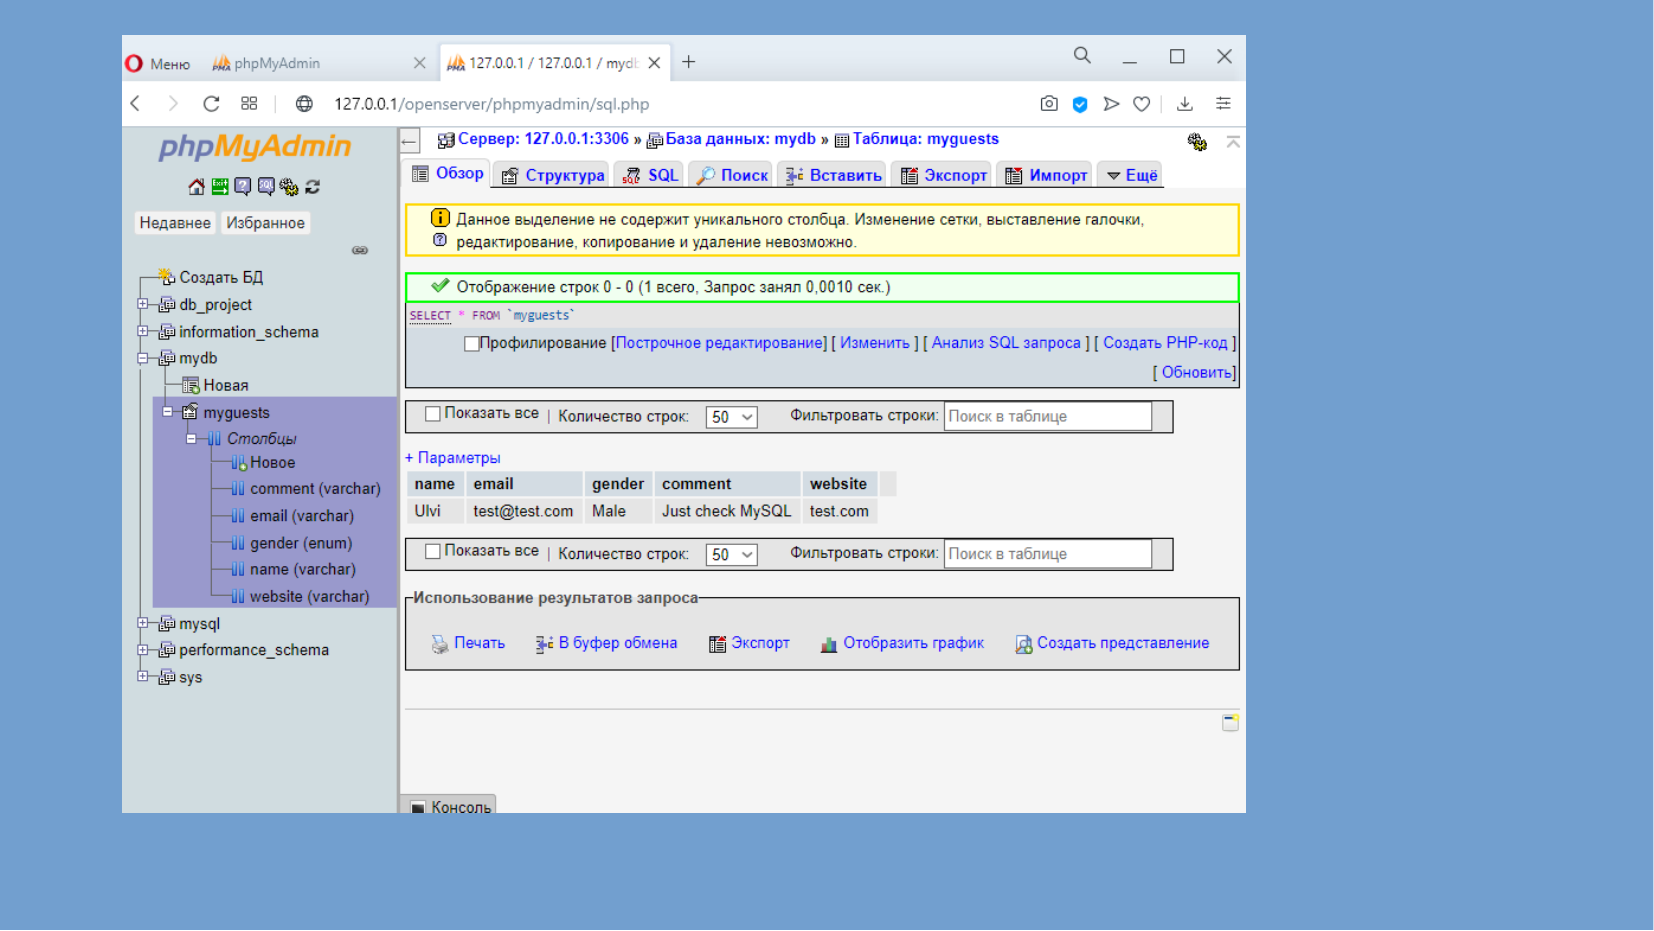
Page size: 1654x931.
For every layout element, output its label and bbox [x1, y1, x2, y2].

picture [122, 35, 1246, 813]
